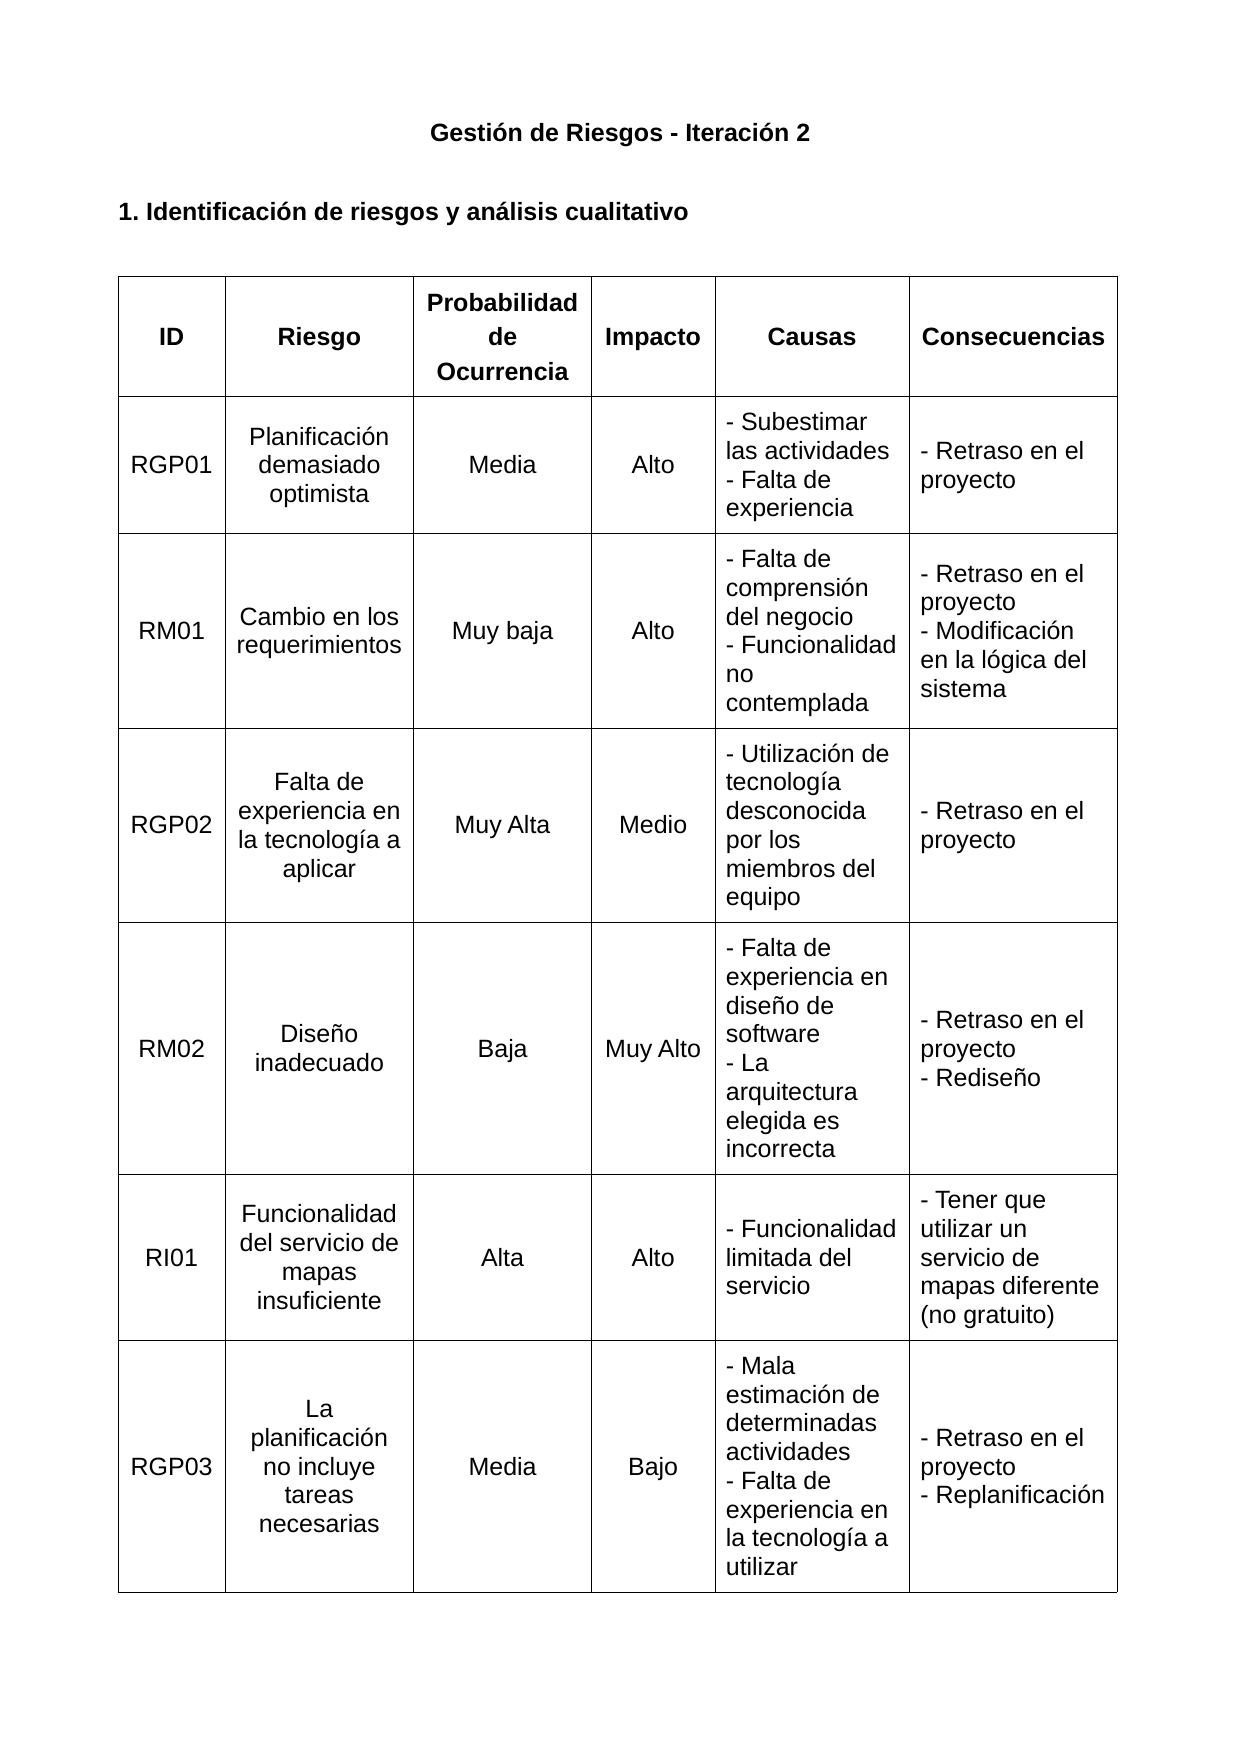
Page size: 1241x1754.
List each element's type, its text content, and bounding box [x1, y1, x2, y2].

table_cell - Retraso en el proyecto - Replanificación [910, 1341, 1117, 1592]
table_cell - Retraso en el proyecto [910, 729, 1117, 922]
table_cell RGP02 [119, 729, 225, 922]
table_cell Baja [414, 923, 591, 1174]
table_cell - Utilización de tecnología desconocida por los miembros del equipo [716, 729, 909, 922]
table_cell RGP03 [119, 1341, 225, 1592]
table_cell Diseño inadecuado [226, 923, 413, 1174]
table_header Riesgo [226, 277, 413, 396]
table_cell Bajo [592, 1341, 715, 1592]
table_cell - Tener que utilizar un servicio de mapas diferente (no gratuito) [910, 1175, 1117, 1340]
table_cell Muy baja [414, 534, 591, 728]
table_cell RI01 [119, 1175, 225, 1340]
table_cell Muy Alto [592, 923, 715, 1174]
table_header Consecuencias [910, 277, 1117, 396]
table_cell Muy Alta [414, 729, 591, 922]
table_cell Funcionalidad del servicio de mapas insuficiente [226, 1175, 413, 1340]
table_cell RM01 [119, 534, 225, 728]
table_cell - Retraso en el proyecto - Rediseño [910, 923, 1117, 1174]
table_cell Cambio en los requerimientos [226, 534, 413, 728]
table_cell Alto [592, 534, 715, 728]
table_cell - Retraso en el proyecto [910, 397, 1117, 533]
table_cell Alto [592, 397, 715, 533]
table_header ID [119, 277, 225, 396]
table_header Causas [716, 277, 909, 396]
table_cell Media [414, 397, 591, 533]
table_cell La planificación no incluye tareas necesarias [226, 1341, 413, 1592]
text Gestión de Riesgos - Iteración 2 [118, 118, 1122, 147]
table_cell - Mala estimación de determinadas actividades - Falta de experiencia en la tecnología a utilizar [716, 1341, 909, 1592]
table_cell - Falta de experiencia en diseño de software - La arquitectura elegida es incorrecta [716, 923, 909, 1174]
table_cell - Funcionalidad limitada del servicio [716, 1175, 909, 1340]
table_cell Planificación demasiado optimista [226, 397, 413, 533]
table_cell - Retraso en el proyecto - Modificación en la lógica del sistema [910, 534, 1117, 728]
table_cell Falta de experiencia en la tecnología a aplicar [226, 729, 413, 922]
text 1. Identificación de riesgos y análisis cualitativo [118, 197, 1122, 226]
table_cell Media [414, 1341, 591, 1592]
table_cell - Subestimar las actividades - Falta de experiencia [716, 397, 909, 533]
table_cell Medio [592, 729, 715, 922]
table_header Probabilidad de Ocurrencia [414, 277, 591, 396]
table_header Impacto [592, 277, 715, 396]
table_cell - Falta de comprensión del negocio - Funcionalidad no contemplada [716, 534, 909, 728]
table_cell Alta [414, 1175, 591, 1340]
table_cell Alto [592, 1175, 715, 1340]
table_cell RM02 [119, 923, 225, 1174]
table_cell RGP01 [119, 397, 225, 533]
